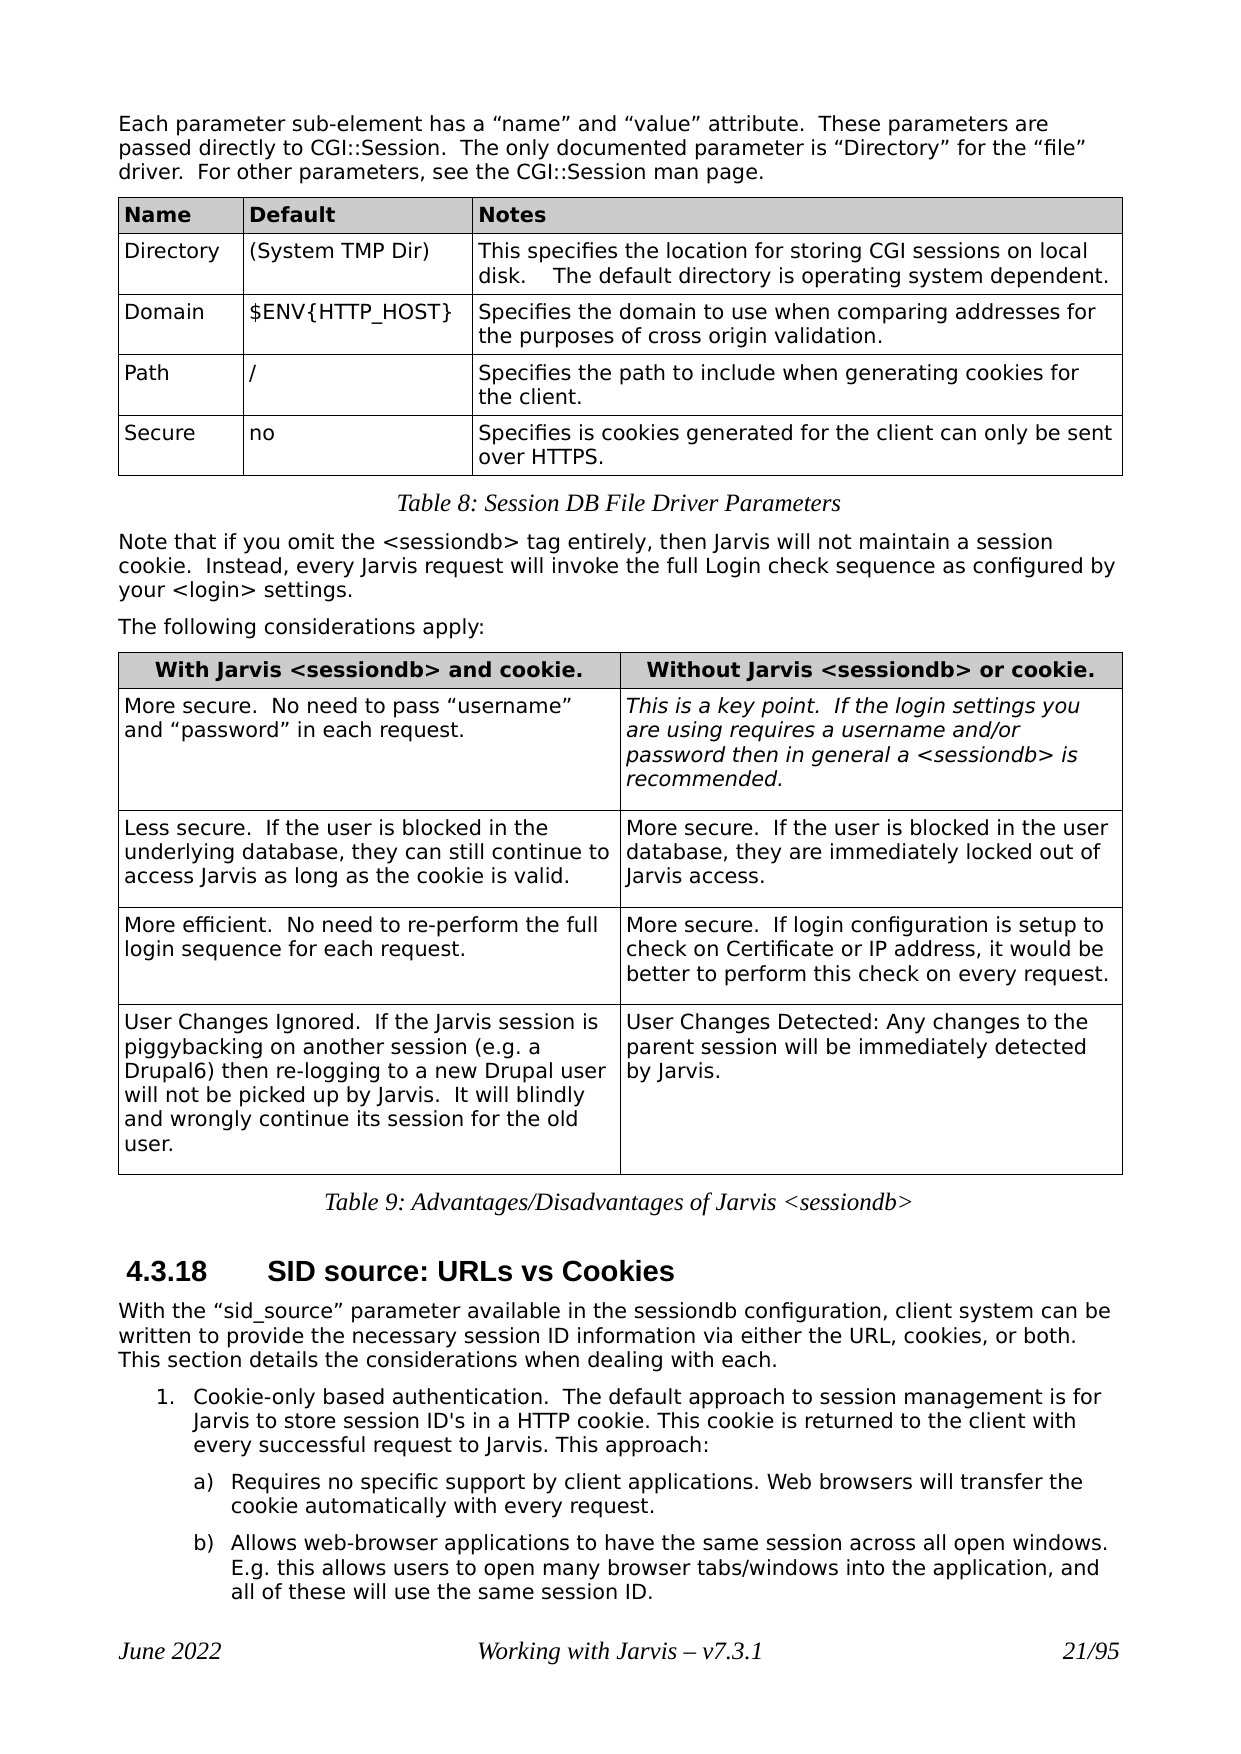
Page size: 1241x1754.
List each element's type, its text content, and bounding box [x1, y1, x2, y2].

text Note that if you omit the <sessiondb> tag entirely, then Jarvis will not maintain a session cookie. Instead, every Jarvis request will invoke the full Login check sequence as configured by your <login> settings. [118, 530, 1122, 602]
table_cell This is a key point. If the login settings you are using requires a username and/or password then in general a <sessiondb> is recommended. [621, 689, 1122, 809]
table_cell Specifies the domain to use when comparing addresses for the purposes of cross origin validation. [473, 295, 1122, 354]
subtitle SID source: URLs vs Cookies [118, 1253, 1122, 1287]
text Table 8: Session DB File Driver Parameters [118, 488, 1122, 517]
table_header Without Jarvis <sessiondb> or cookie. [621, 653, 1122, 688]
list Requires no specific support by client applications. Web browsers will transfer the cookie automatically with every request. [193, 1470, 1122, 1519]
table_cell Less secure. If the user is blocked in the underlying database, they can still continue to access Jarvis as long as the cookie is valid. [119, 811, 620, 907]
table_cell More secure. If login configuration is setup to check on Certificate or IP address, it would be better to perform this check on every request. [621, 908, 1122, 1004]
table_cell This specifies the location for storing CGI sessions on local disk. The default directory is operating system dependent. [473, 234, 1122, 294]
table_cell Directory [119, 234, 243, 294]
table_cell Domain [119, 295, 243, 354]
table_cell More secure. If the user is blocked in the user database, they are immediately locked out of Jarvis access. [621, 811, 1122, 907]
table_cell / [244, 355, 472, 415]
table_header Notes [473, 198, 1122, 233]
text Table 9: Advantages/Disadvantages of Jarvis <sessiondb> [118, 1187, 1122, 1216]
table_header Default [244, 198, 472, 233]
table_cell User Changes Detected: Any changes to the parent session will be immediately detected by Jarvis. [621, 1005, 1122, 1174]
list Cookie-only based authentication. The default approach to session management is for Jarvis to store session ID's in a HTTP cookie. This cookie is returned to the client with every successful request to Jarvis. This approach: [156, 1385, 1122, 1458]
text The following considerations apply: [118, 615, 1122, 639]
table_cell More secure. No need to pass “username” and “password” in each request. [119, 689, 620, 809]
text With the “sid_source” parameter available in the sessiondb configuration, client system can be written to provide the necessary session ID information via either the URL, cookies, or both. This section details the considerations when dealing with each. [118, 1299, 1122, 1372]
table_cell Specifies the path to include when generating cookies for the client. [473, 355, 1122, 415]
table_cell Secure [119, 416, 243, 475]
table_cell Path [119, 355, 243, 415]
text Each parameter sub-element has a “name” and “value” attribute. These parameters are passed directly to CGI::Session. The only documented parameter is “Directory” for the “file” driver. For other parameters, see the CGI::Session man page. [118, 112, 1122, 184]
table_header With Jarvis <sessiondb> and cookie. [119, 653, 620, 688]
table_cell $ENV{HTTP_HOST} [244, 295, 472, 354]
table_cell no [244, 416, 472, 475]
list Allows web-browser applications to have the same session across all open windows. E.g. this allows users to open many browser tabs/windows into the application, and all of these will use the same session ID. [193, 1531, 1122, 1604]
table_header Name [119, 198, 243, 233]
table_cell User Changes Ignored. If the Jarvis session is piggybacking on another session (e.g. a Drupal6) then re-logging to a new Drupal user will not be picked up by Jarvis. It will blindly and wrongly continue its session for the old user. [119, 1005, 620, 1174]
table_cell Specifies is cookies generated for the client can only be sent over HTTPS. [473, 416, 1122, 475]
table_cell (System TMP Dir) [244, 234, 472, 294]
table_cell More efficient. No need to re-perform the full login sequence for each request. [119, 908, 620, 1004]
